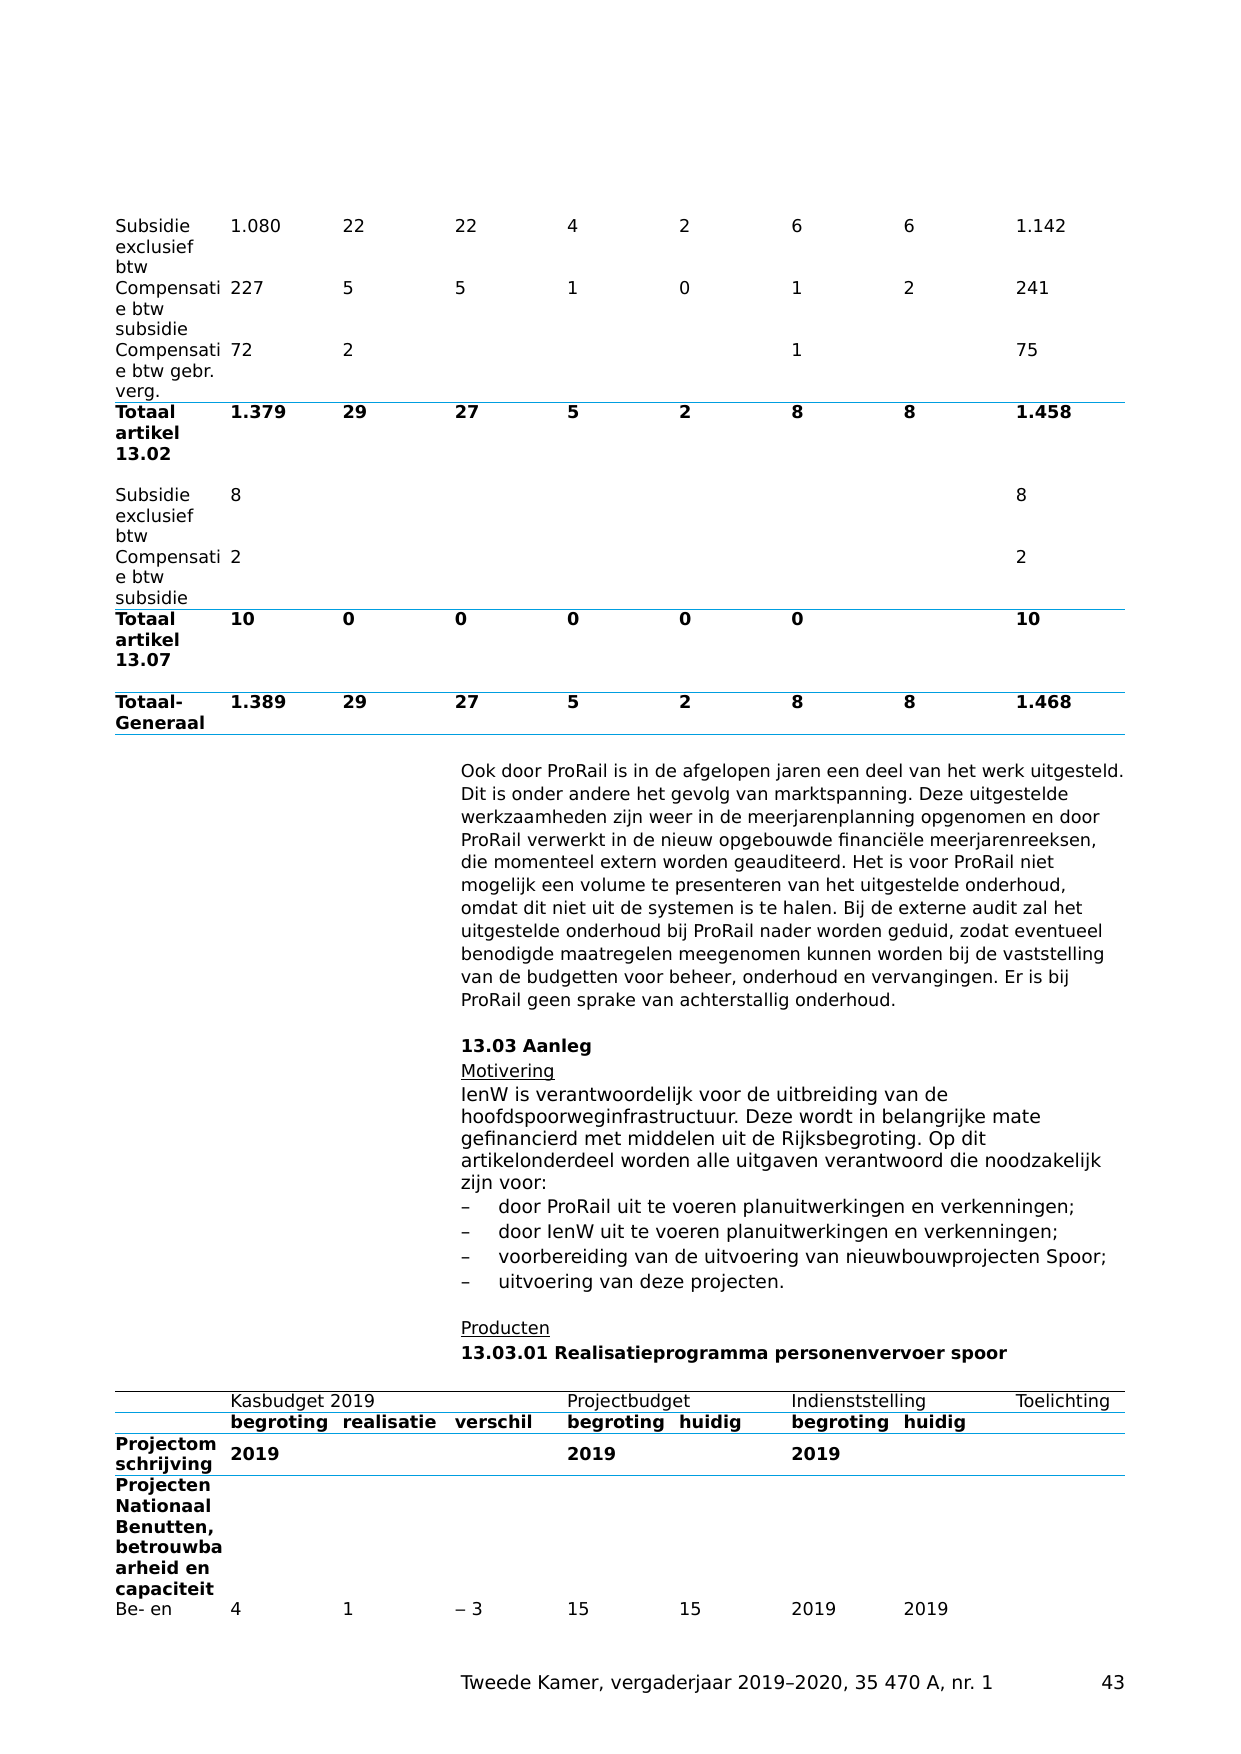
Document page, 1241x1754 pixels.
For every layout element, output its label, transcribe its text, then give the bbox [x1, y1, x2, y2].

table_cell Totaal-Generaal [115, 693, 227, 733]
table_cell [788, 671, 900, 692]
table_cell 0 [452, 610, 564, 671]
table_cell 0 [788, 610, 900, 671]
table_cell 2 [340, 340, 452, 402]
table_cell 29 [340, 403, 452, 464]
table_cell 2019 [564, 1434, 676, 1475]
table_cell 2019 [788, 1434, 900, 1475]
table_cell 15 [676, 1599, 788, 1620]
table_cell [564, 340, 676, 402]
table_cell 2 [1013, 547, 1125, 609]
table_cell [788, 547, 900, 609]
table_cell 2 [676, 216, 788, 278]
table_cell 15 [564, 1599, 676, 1620]
table_cell [115, 671, 227, 692]
table_cell [452, 485, 564, 547]
table_cell [900, 671, 1013, 692]
table_cell [115, 464, 227, 485]
table_cell [676, 485, 788, 547]
table_cell [227, 1476, 339, 1517]
table_cell 2019 [227, 1434, 339, 1475]
table_cell [900, 610, 1013, 671]
table_cell Kasbudget 2019 [227, 1392, 564, 1412]
table_cell 27 [452, 403, 564, 464]
table_cell 1.379 [227, 403, 339, 464]
text Producten [461, 1316, 1125, 1339]
table_cell [452, 1476, 564, 1517]
table_cell Compensatie btw subsidie [115, 278, 227, 340]
table_cell [788, 485, 900, 547]
table_cell [452, 464, 564, 485]
table_cell 2 [676, 403, 788, 464]
table_cell [340, 547, 452, 609]
list door IenW uit te voeren planuitwerkingen en verkenningen; [461, 1219, 1125, 1244]
table_cell [564, 1517, 676, 1599]
text 13.03 Aanleg [461, 1034, 1125, 1057]
table_cell [340, 485, 452, 547]
table_cell 0 [564, 610, 676, 671]
table_cell [788, 1517, 900, 1599]
table_cell [1013, 1434, 1125, 1475]
table_cell [1013, 464, 1125, 485]
table_cell begroting [227, 1413, 339, 1433]
text IenW is verantwoordelijk voor de uitbreiding van de hoofdspoorweginfrastructuur. Deze wordt in belangrijke mate gefinancierd met middelen uit de Rijksbegroting. Op dit artikelonderdeel worden alle uitgaven verantwoord die noodzakelijk zijn voor: [461, 1084, 1125, 1194]
table_cell [900, 1476, 1013, 1517]
table_cell 6 [900, 216, 1013, 278]
table_cell [1013, 1476, 1125, 1517]
table_cell 27 [452, 693, 564, 733]
table_cell Projectbudget [564, 1392, 788, 1412]
table_cell 2 [676, 693, 788, 733]
table_cell [788, 464, 900, 485]
table_cell [900, 464, 1013, 485]
table_cell 1.142 [1013, 216, 1125, 278]
table_cell 8 [1013, 485, 1125, 547]
table_cell [452, 1517, 564, 1599]
table_cell begroting [788, 1413, 900, 1433]
table_cell 5 [340, 278, 452, 340]
table_cell 5 [564, 693, 676, 733]
table_cell [564, 547, 676, 609]
table_cell 0 [676, 610, 788, 671]
table_cell realisatie [340, 1413, 452, 1433]
table_cell 22 [452, 216, 564, 278]
table_cell Be- en [115, 1599, 227, 1620]
table_cell [452, 671, 564, 692]
table_cell [340, 671, 452, 692]
table_cell 2019 [788, 1599, 900, 1620]
table_cell 8 [900, 693, 1013, 733]
table_cell 4 [227, 1599, 339, 1620]
table_cell [900, 547, 1013, 609]
table_cell 8 [788, 403, 900, 464]
table_cell 2019 [900, 1599, 1013, 1620]
table_cell [564, 671, 676, 692]
table_cell [676, 1434, 788, 1475]
table_cell Subsidie exclusief btw [115, 216, 227, 278]
table_cell 8 [227, 485, 339, 547]
table_cell [564, 464, 676, 485]
table_cell 0 [340, 610, 452, 671]
table_cell [1013, 1599, 1125, 1620]
list voorbereiding van de uitvoering van nieuwbouwprojecten Spoor; [461, 1244, 1125, 1269]
table_header Overzicht mutaties tussen begroting en realisatie (bedragen x € 1 miljoen) [115, 191, 1125, 216]
table_cell verschil [452, 1413, 564, 1433]
table_cell 75 [1013, 340, 1125, 402]
table_cell 5 [452, 278, 564, 340]
table_cell [676, 340, 788, 402]
table_cell Subsidie exclusief btw [115, 485, 227, 547]
table_cell [676, 1476, 788, 1517]
table_cell [340, 1517, 452, 1599]
table_cell 2 [900, 278, 1013, 340]
table_cell begroting [564, 1413, 676, 1433]
table_cell 5 [564, 403, 676, 464]
table_cell [340, 1476, 452, 1517]
table_cell [1013, 1517, 1125, 1599]
table_cell 1 [788, 340, 900, 402]
table_cell [452, 1434, 564, 1475]
table_cell [452, 340, 564, 402]
table_cell 241 [1013, 278, 1125, 340]
table_cell 1.468 [1013, 693, 1125, 733]
table_cell 1.080 [227, 216, 339, 278]
table_cell [1013, 671, 1125, 692]
table_cell 8 [900, 403, 1013, 464]
table_cell Compensatie btw gebr. verg. [115, 340, 227, 402]
table_cell 1 [788, 278, 900, 340]
table_cell [676, 1517, 788, 1599]
text Motivering [461, 1059, 1125, 1082]
table_cell [564, 1476, 676, 1517]
list uitvoering van deze projecten. [461, 1269, 1125, 1294]
table_cell 4 [564, 216, 676, 278]
text Ook door ProRail is in de afgelopen jaren een deel van het werk uitgesteld. Dit is onder andere het gevolg van marktspanning. Deze uitgestelde werkzaamheden zijn weer in de meerjarenplanning opgenomen en door ProRail verwerkt in de nieuw opgebouwde financiële meerjarenreeksen, die momenteel extern worden geauditeerd. Het is voor ProRail niet mogelijk een volume te presenteren van het uitgestelde onderhoud, omdat dit niet uit de systemen is te halen. Bij de externe audit zal het uitgestelde onderhoud bij ProRail nader worden geduid, zodat eventueel benodigde maatregelen meegenomen kunnen worden bij de vaststelling van de budgetten voor beheer, onderhoud en vervangingen. Er is bij ProRail geen sprake van achterstallig onderhoud. [461, 759, 1125, 1011]
table_cell 227 [227, 278, 339, 340]
table_cell [227, 464, 339, 485]
table_cell [900, 485, 1013, 547]
table_cell huidig [676, 1413, 788, 1433]
table_cell 8 [788, 693, 900, 733]
table_cell Totaal artikel 13.07 [115, 610, 227, 671]
table_cell 10 [227, 610, 339, 671]
table_cell 72 [227, 340, 339, 402]
table_cell Indienststelling [788, 1392, 1013, 1412]
table_cell 6 [788, 216, 900, 278]
table_cell [900, 340, 1013, 402]
table_cell [115, 1413, 227, 1433]
table_cell [900, 1517, 1013, 1599]
table_cell Projecten Nationaal [115, 1476, 227, 1517]
table_cell 1 [340, 1599, 452, 1620]
table_cell [1013, 1413, 1125, 1433]
table_cell 0 [676, 278, 788, 340]
table_cell [564, 485, 676, 547]
table_cell 29 [340, 693, 452, 733]
table_cell [676, 547, 788, 609]
table_cell [340, 464, 452, 485]
table_cell 1.458 [1013, 403, 1125, 464]
table_cell Benutten, betrouwbaarheid en capaciteit [115, 1517, 227, 1599]
table_cell [227, 1517, 339, 1599]
table_cell 10 [1013, 610, 1125, 671]
table_cell ‒ 3 [452, 1599, 564, 1620]
table_cell Compensatie btw subsidie [115, 547, 227, 609]
table_cell [676, 464, 788, 485]
table_cell [900, 1434, 1013, 1475]
table_cell Projectomschrijving [115, 1434, 227, 1475]
table_cell huidig [900, 1413, 1013, 1433]
table_cell 1 [564, 278, 676, 340]
table_cell Toelichting [1013, 1392, 1125, 1412]
table_cell Totaal artikel 13.02 [115, 403, 227, 464]
table_cell [788, 1476, 900, 1517]
table_cell [452, 547, 564, 609]
table_header Projectoverzicht behorende bij 13.03.01: Realisatieprogramma personenvervoer (bedragen x € 1 miljoen) [115, 1366, 1125, 1391]
list door ProRail uit te voeren planuitwerkingen en verkenningen; [461, 1194, 1125, 1219]
table_cell [340, 1434, 452, 1475]
table_cell [115, 1392, 227, 1412]
text 13.03.01 Realisatieprogramma personenvervoer spoor [461, 1341, 1125, 1364]
table_cell [676, 671, 788, 692]
table_cell [227, 671, 339, 692]
table_cell 1.389 [227, 693, 339, 733]
table_cell 2 [227, 547, 339, 609]
table_cell 22 [340, 216, 452, 278]
